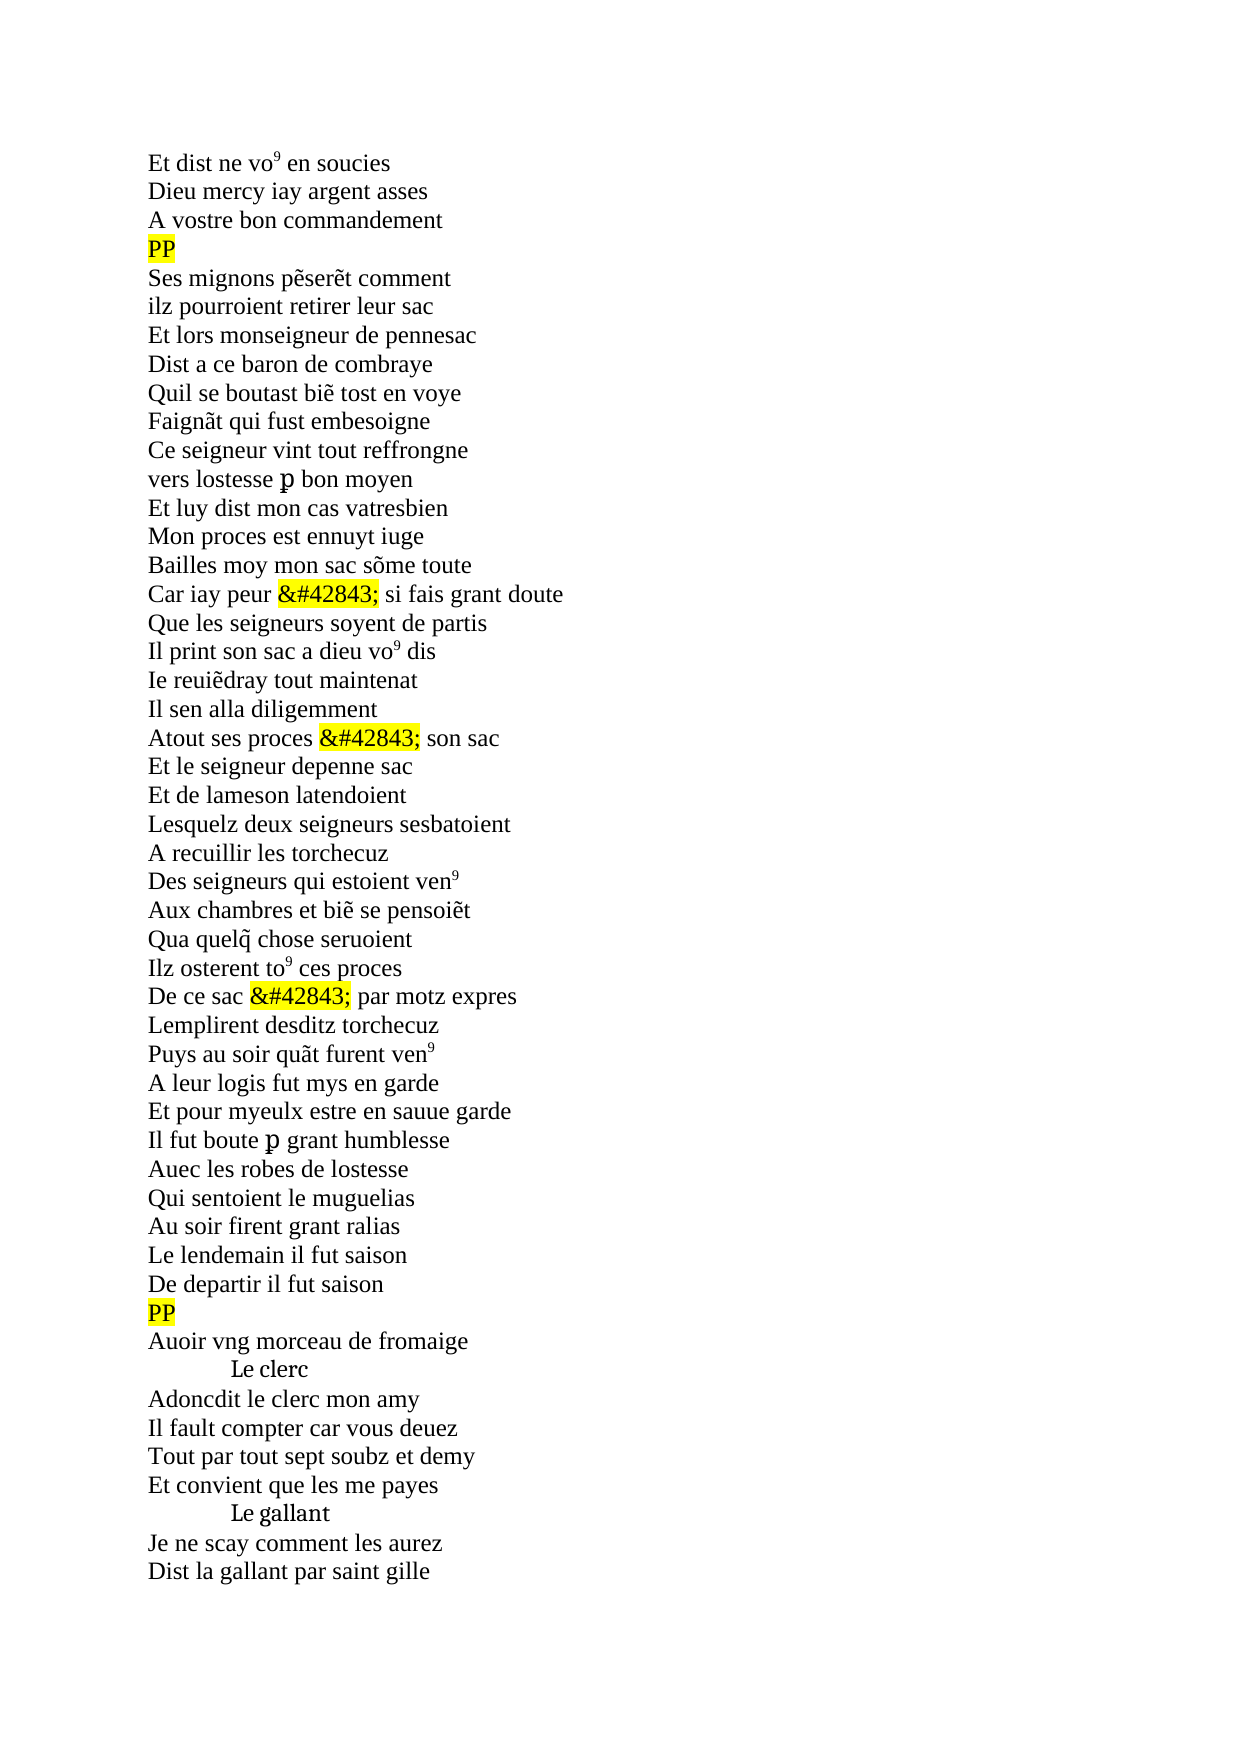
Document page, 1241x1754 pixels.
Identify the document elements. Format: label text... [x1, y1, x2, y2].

text Et dist ne vo9 en soucies Dieu mercy iay argent asses A vostre bon commandement PP Ses mignons pẽserẽt comment ilz pourroient retirer leur sac Et lors monseigneur de pennesac Dist a ce baron de combraye Quil se boutast biẽ tost en voye Faignãt qui fust embesoigne Ce seigneur vint tout reffrongne vers lostesse ꝑ bon moyen Et luy dist mon cas vatresbien Mon proces est ennuyt iuge Bailles moy mon sac sõme toute Car iay peur &#42843; si fais grant doute Que les seigneurs soyent de partis Il print son sac a dieu vo9 dis Ie reuiẽdray tout maintenat Il sen alla diligemment Atout ses proces &#42843; son sac Et le seigneur depenne sac Et de lameson latendoient Lesquelz deux seigneurs sesbatoient A recuillir les torchecuz Des seigneurs qui estoient ven9 Aux chambres et biẽ se pensoiẽt Qua quelq̃ chose seruoient Ilz osterent to9 ces proces De ce sac &#42843; par motz expres Lemplirent desditz torchecuz Puys au soir quãt furent ven9 A leur logis fut mys en garde Et pour myeulx estre en sauue garde Il fut boute ꝑ grant humblesse Auec les robes de lostesse Qui sentoient le muguelias Au soir firent grant ralias Le lendemain il fut saison De departir il fut saison PP Auoir vng morceau de fromaige Le clerc Adoncdit le clerc mon amy Il fault compter car vous deuez Tout par tout sept soubz et demy Et convient que les me payes Le gallant Je ne scay comment les aurez Dist la gallant par saint gille [148, 148, 1093, 1585]
